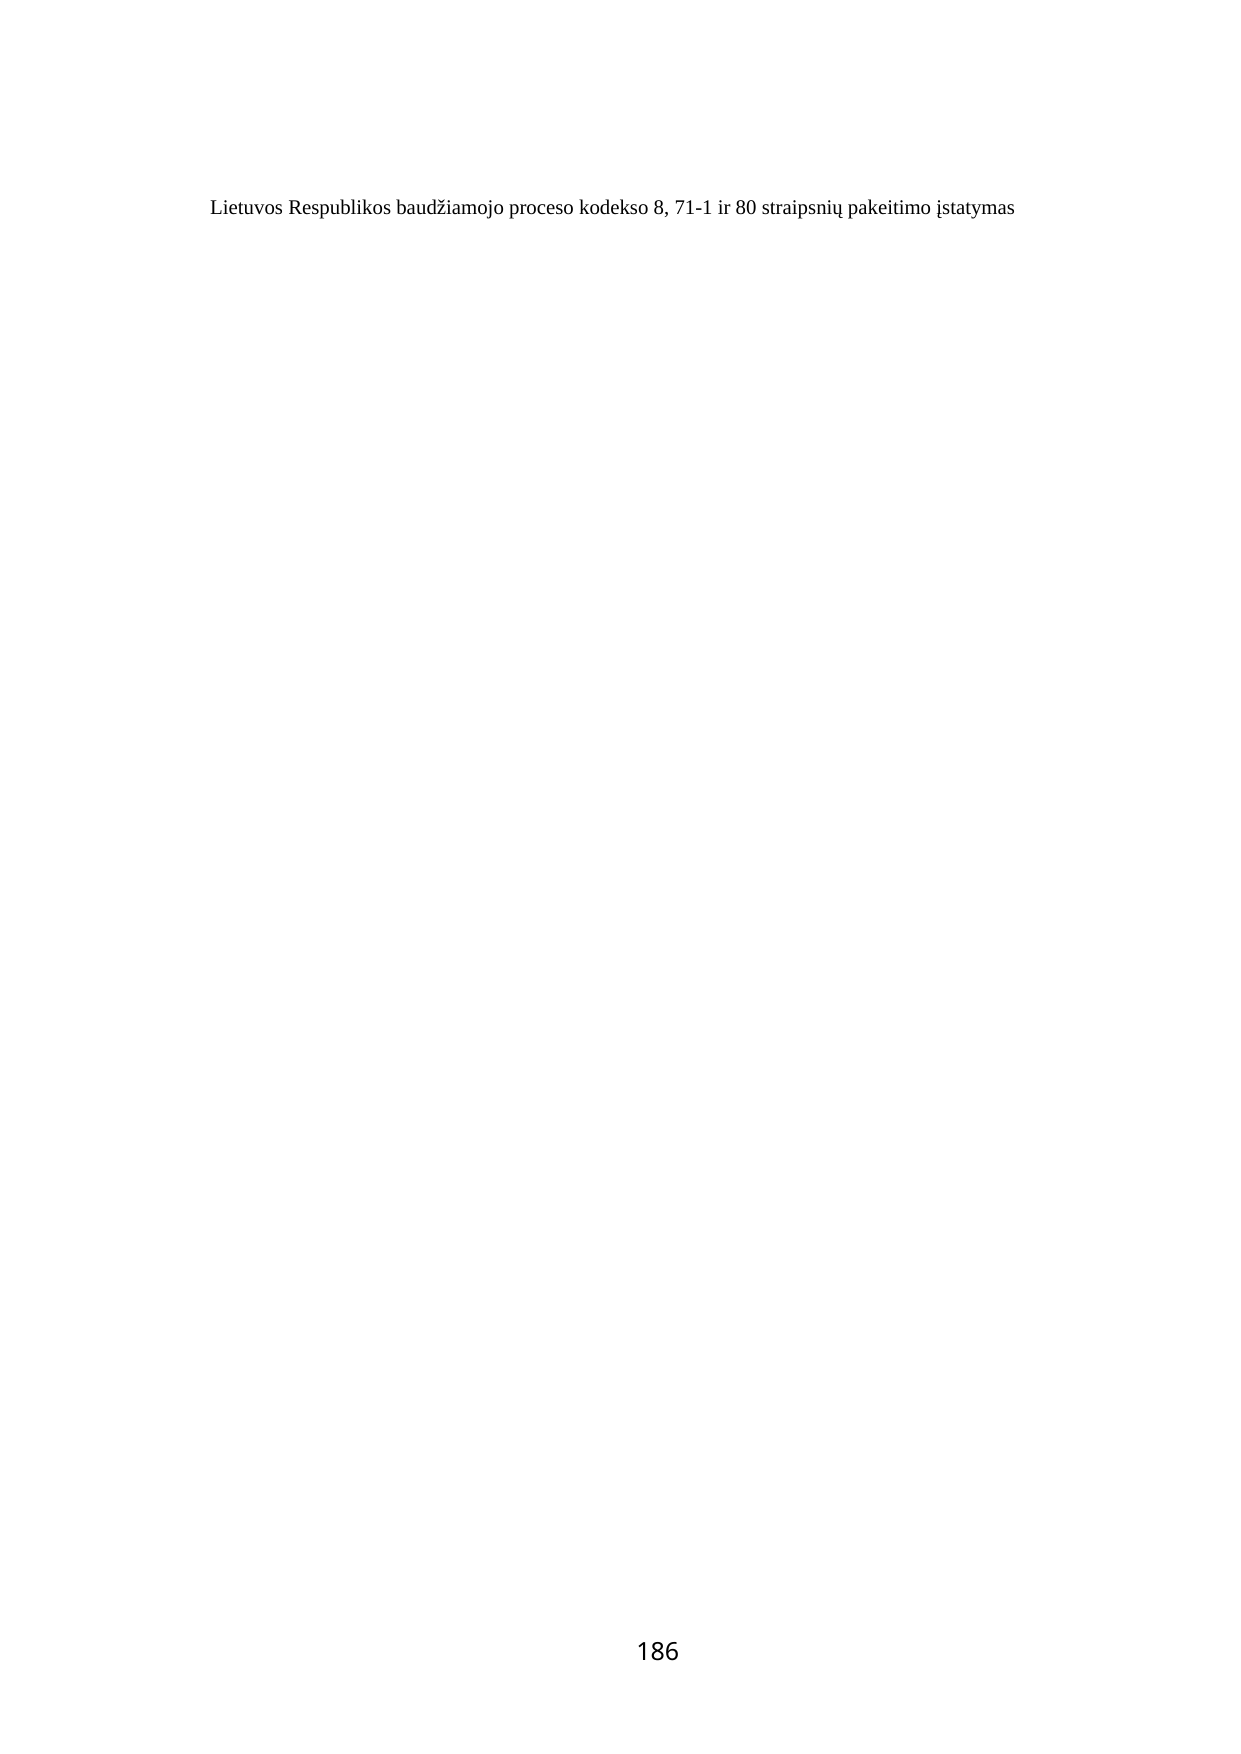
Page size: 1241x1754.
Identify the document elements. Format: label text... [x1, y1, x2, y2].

text Lietuvos Respublikos baudžiamojo proceso kodekso 8, 71-1 ir 80 straipsnių pakeitimo įstatymas [210, 195, 1106, 219]
